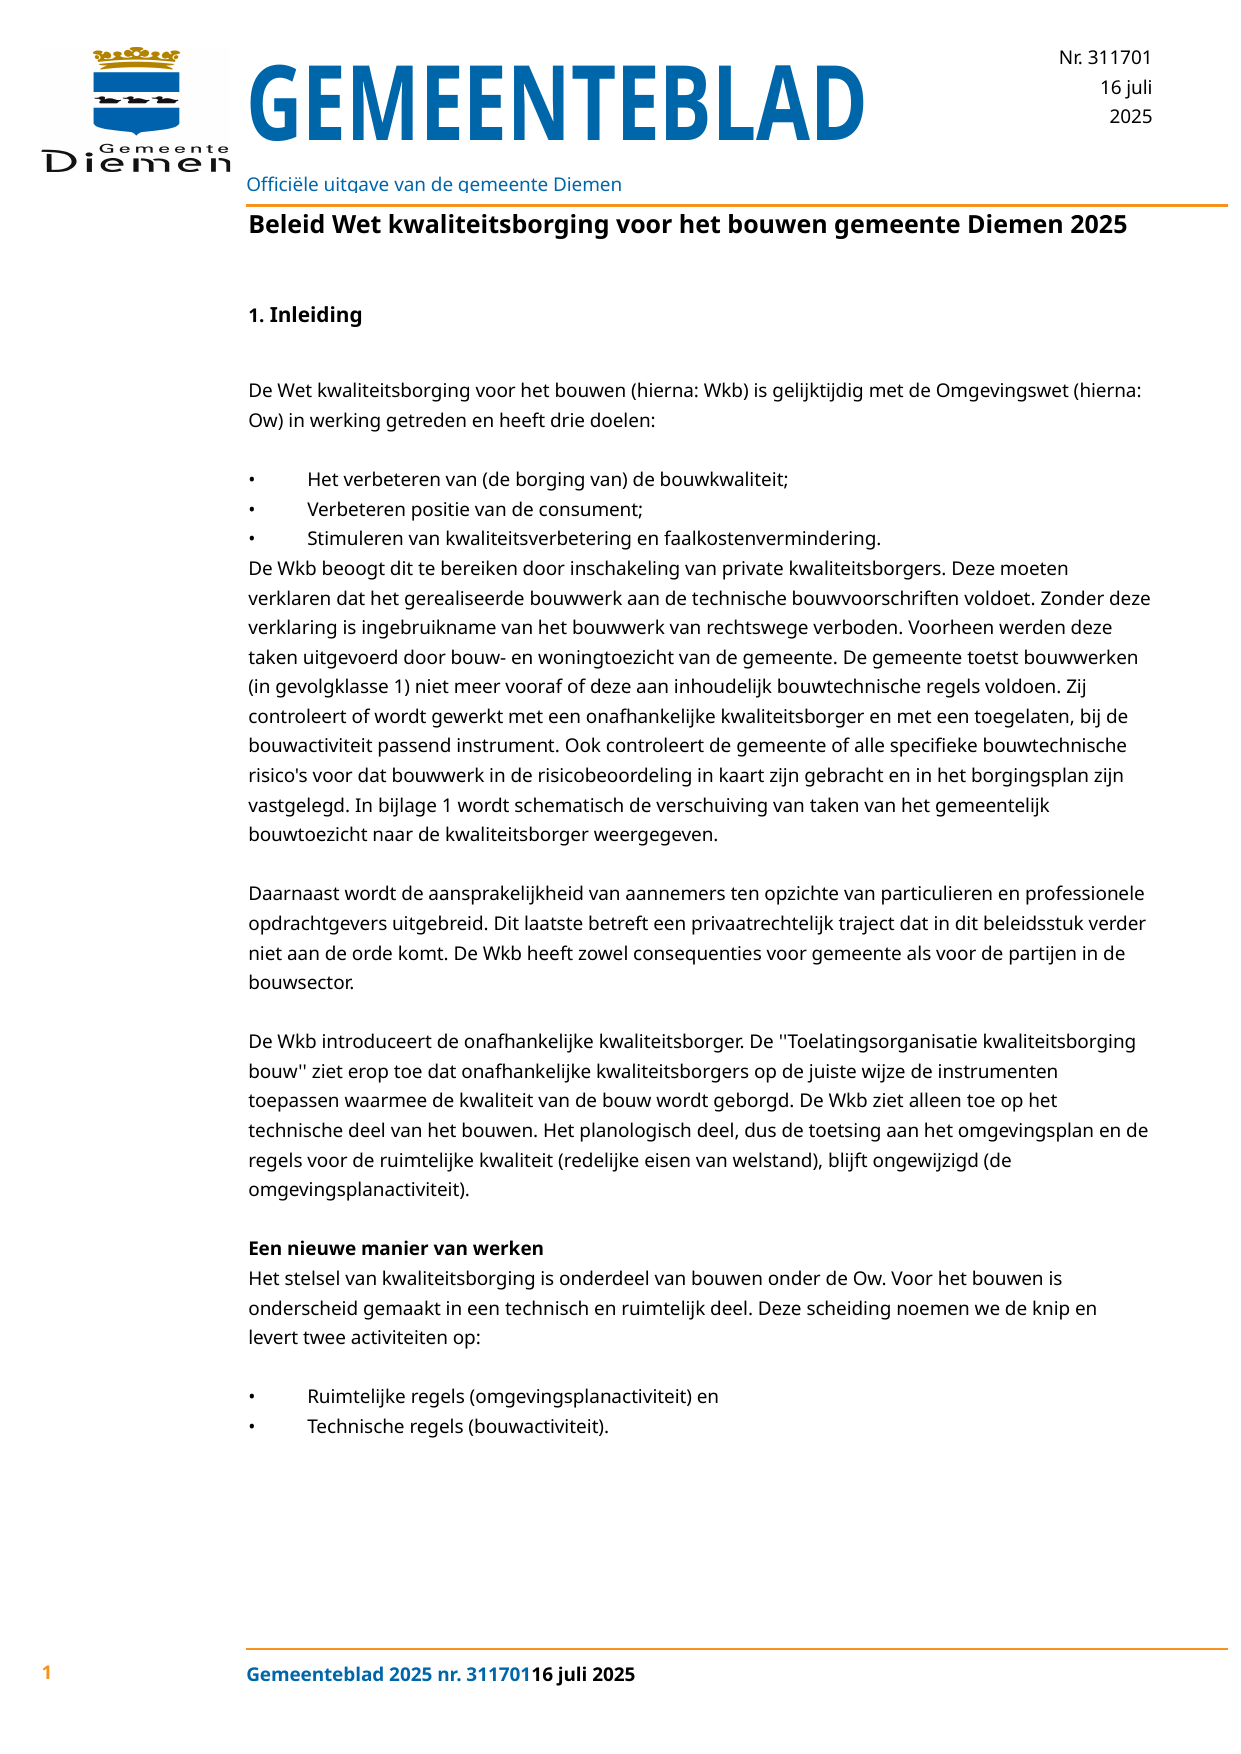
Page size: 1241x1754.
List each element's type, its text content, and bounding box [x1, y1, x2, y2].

list Het verbeteren van (de borging van) de bouwkwaliteit; [248, 466, 1152, 492]
list Stimuleren van kwaliteitsverbetering en faalkostenvermindering. [248, 526, 1152, 551]
text De Wkb beoogt dit te bereiken door inschakeling van private kwaliteitsborgers. Deze moeten verklaren dat het gerealiseerde bouwwerk aan de technische bouwvoorschriften voldoet. Zonder deze verklaring is ingebruikname van het bouwwerk van rechtswege verboden. Voorheen werden deze taken uitgevoerd door bouw- en woningtoezicht van de gemeente. De gemeente toetst bouwwerken (in gevolgklasse 1) niet meer vooraf of deze aan inhoudelijk bouwtechnische regels voldoen. Zij controleert of wordt gewerkt met een onafhankelijke kwaliteitsborger en met een toegelaten, bij de bouwactiviteit passend instrument. Ook controleert de gemeente of alle specifieke bouwtechnische risico's voor dat bouwwerk in de risicobeoordeling in kaart zijn gebracht en in het borgingsplan zijn vastgelegd. In bijlage 1 wordt schematisch de verschuiving van taken van het gemeentelijk bouwtoezicht naar de kwaliteitsborger weergegeven. [248, 555, 1152, 847]
text Een nieuwe manier van werken [248, 1236, 1152, 1261]
picture [41, 47, 231, 172]
text De Wet kwaliteitsborging voor het bouwen (hierna: Wkb) is gelijktijdig met de Omgevingswet (hierna: Ow) in werking getreden en heeft drie doelen: [248, 378, 1152, 433]
text De Wkb introduceert de onafhankelijke kwaliteitsborger. De ''Toelatingsorganisatie kwaliteitsborging bouw'' ziet erop toe dat onafhankelijke kwaliteitsborgers op de juiste wijze de instrumenten toepassen waarmee de kwaliteit van de bouw wordt geborgd. De Wkb ziet alleen toe op het technische deel van het bouwen. Het planologisch deel, dus de toetsing aan het omgevingsplan en de regels voor de ruimtelijke kwaliteit (redelijke eisen van welstand), blijft ongewijzigd (de omgevingsplanactiviteit). [248, 1028, 1152, 1202]
list Verbeteren positie van de consument; [248, 496, 1152, 522]
text Het stelsel van kwaliteitsborging is onderdeel van bouwen onder de Ow. Voor het bouwen is onderscheid gemaakt in een technisch en ruimtelijk deel. Deze scheiding noemen we de knip en levert twee activiteiten op: [248, 1265, 1152, 1350]
text Beleid Wet kwaliteitsborging voor het bouwen gemeente Diemen 2025 [248, 207, 1152, 241]
text 1. Inleiding [248, 300, 1152, 328]
text Daarnaast wordt de aansprakelijkheid van aannemers ten opzichte van particulieren en professionele opdrachtgevers uitgebreid. Dit laatste betreft een privaatrechtelijk traject dat in dit beleidsstuk verder niet aan de orde komt. De Wkb heeft zowel consequenties voor gemeente als voor de partijen in de bouwsector. [248, 881, 1152, 995]
list Ruimtelijke regels (omgevingsplanactiviteit) en [248, 1383, 1152, 1409]
list Technische regels (bouwactiviteit). [248, 1413, 1152, 1439]
